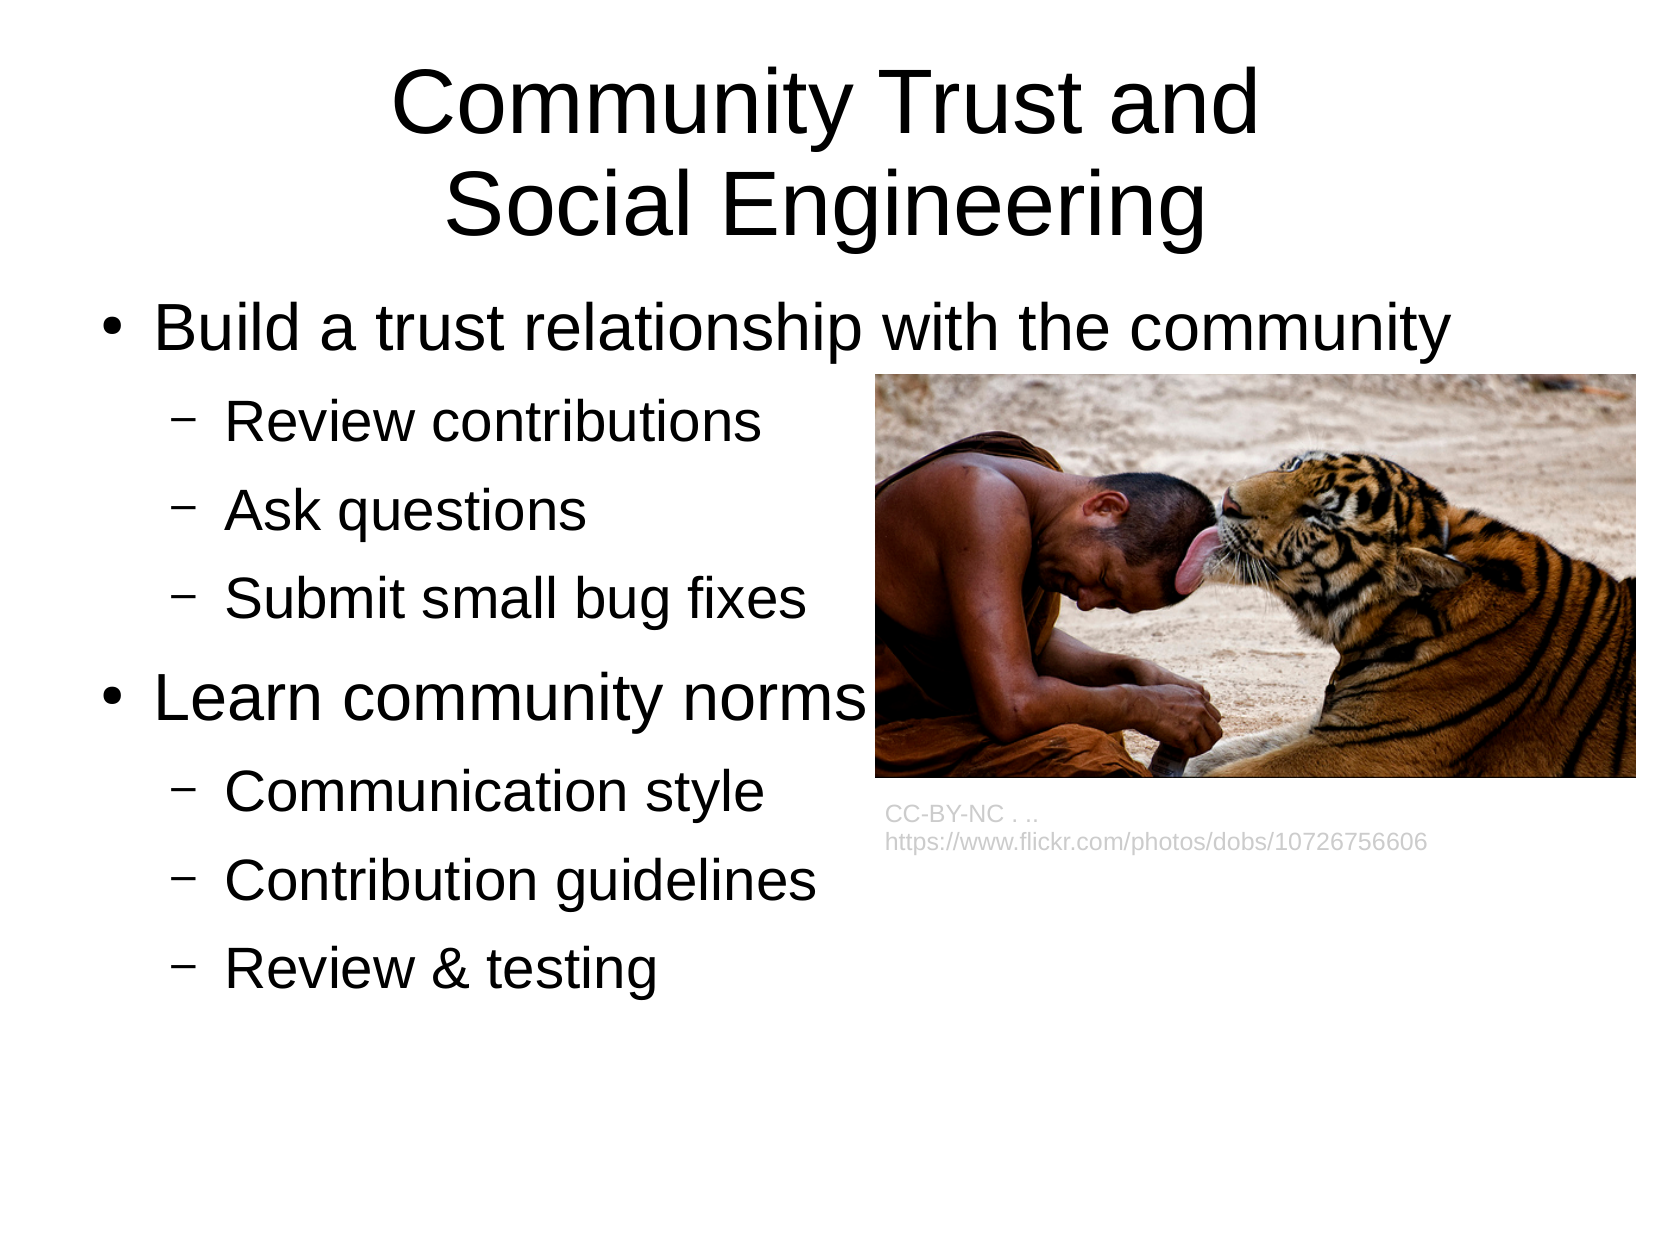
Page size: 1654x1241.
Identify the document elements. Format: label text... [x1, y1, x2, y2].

list Build a trust relationship with the community Review contributions Ask questions Submit small bug fixes Learn community norms Communication style Contribution guidelines Review & testing [82, 290, 1571, 1010]
title Community Trust and Social Engineering [82, 49, 1571, 257]
text_box CC-BY-NC . .. https://www.flickr.com/photos/dobs/10726756606 [870, 792, 1445, 864]
picture [875, 374, 1636, 778]
